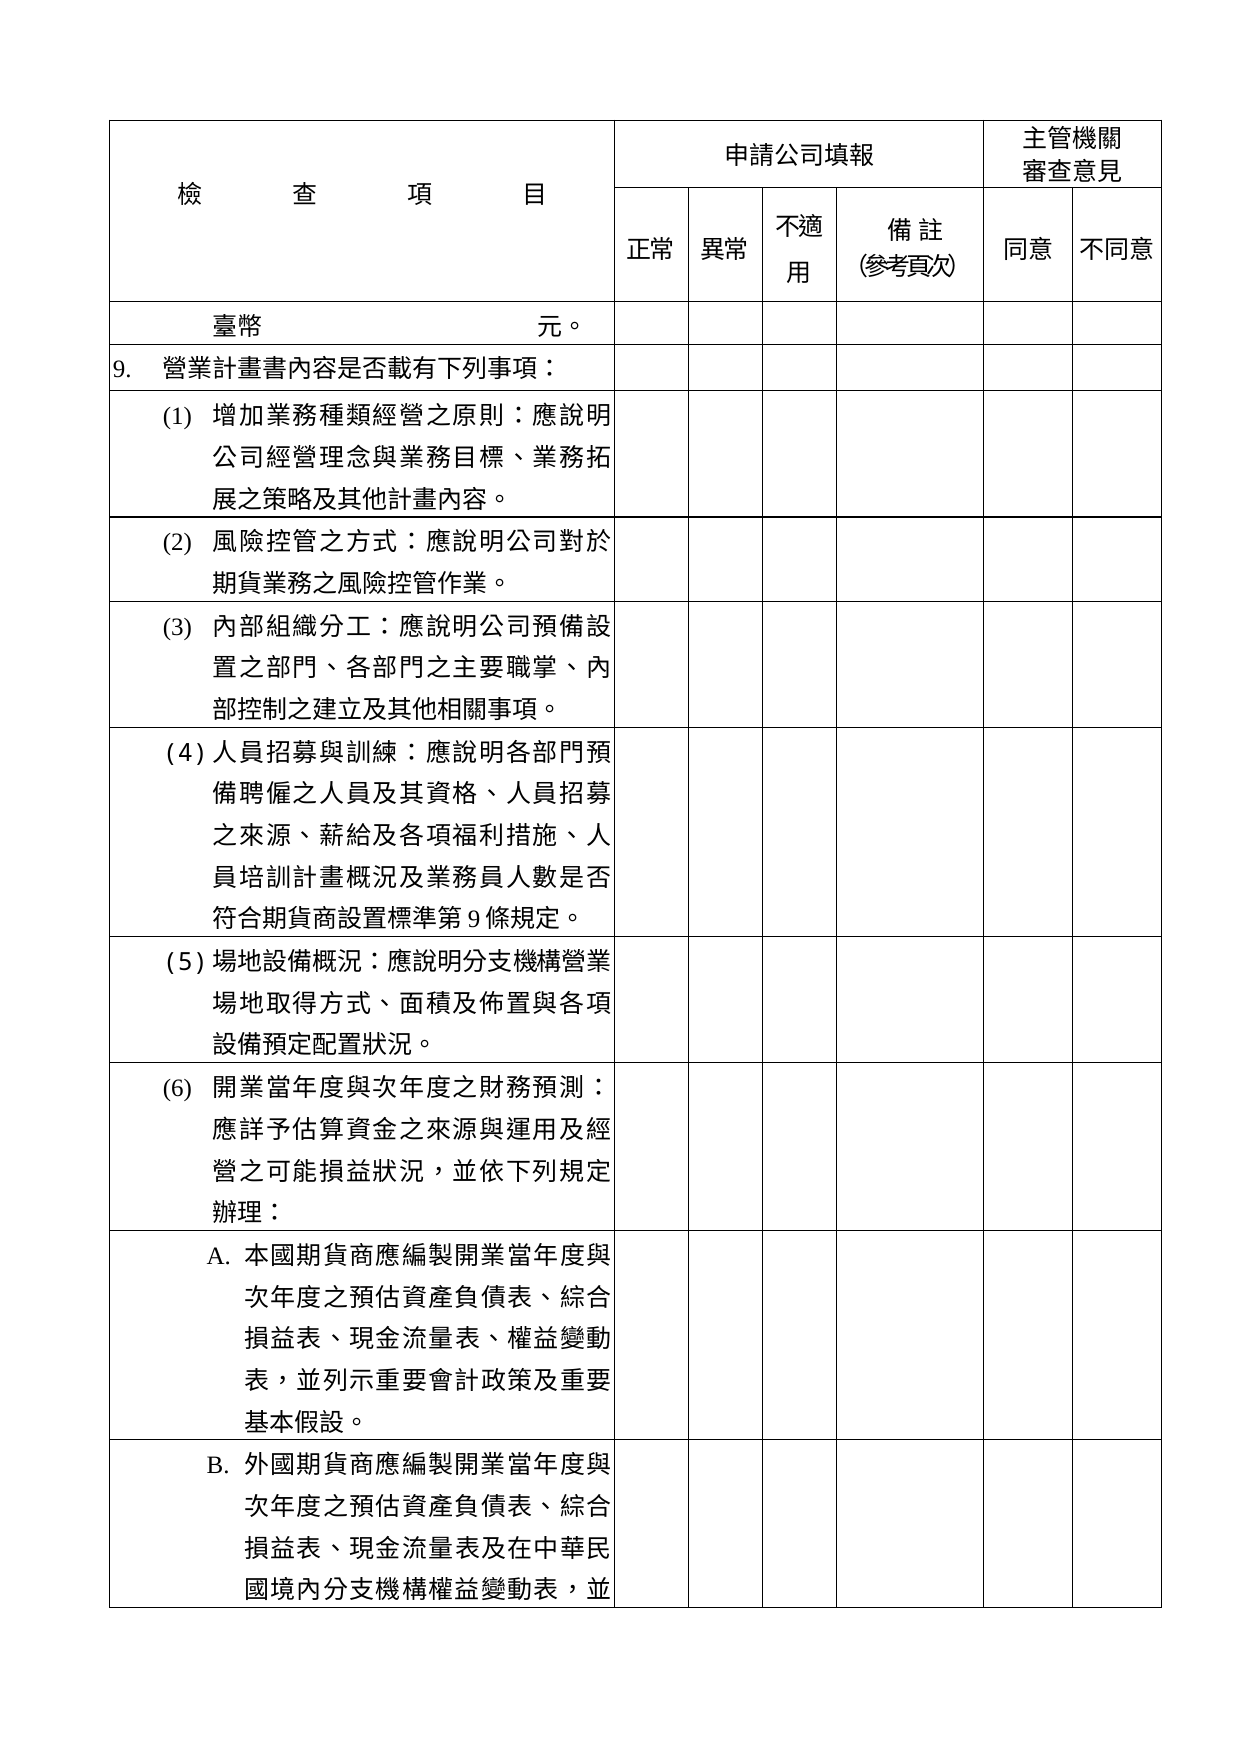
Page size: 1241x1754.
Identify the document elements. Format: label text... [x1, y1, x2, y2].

table_cell [1073, 602, 1161, 727]
table_cell [837, 391, 983, 516]
table_cell 人員招募與訓練：應說明各部門預備聘僱之人員及其資格、人員招募之來源、薪給及各項福利措施、人員培訓計畫概況及業務員人數是否符合期貨商設置標準第9條規定。 [110, 728, 614, 936]
table_cell [837, 937, 983, 1062]
table_cell [984, 1440, 1072, 1607]
table_cell [1073, 302, 1161, 343]
table_cell [1073, 1063, 1161, 1230]
table_cell [689, 345, 762, 390]
table_header 檢 查 項 目 [110, 121, 614, 301]
table_cell 臺幣 元。 [110, 302, 614, 343]
table_cell [984, 937, 1072, 1062]
table_cell [615, 302, 688, 343]
table_cell [615, 1440, 688, 1607]
table_cell [763, 345, 836, 390]
table_cell [689, 1440, 762, 1607]
table_cell [689, 602, 762, 727]
table_cell [763, 1231, 836, 1439]
table_cell 開業當年度與次年度之財務預測：應詳予估算資金之來源與運用及經營之可能損益狀況，並依下列規定辦理： [110, 1063, 614, 1230]
table_cell [615, 728, 688, 936]
table_cell 不同意 [1073, 188, 1161, 301]
table_cell [615, 1231, 688, 1439]
table_cell [984, 302, 1072, 343]
table_cell [984, 728, 1072, 936]
table_cell [763, 602, 836, 727]
table_header 主管機關 審查意見 [984, 121, 1161, 187]
table_cell [689, 937, 762, 1062]
table_cell [984, 1231, 1072, 1439]
table_cell [763, 302, 836, 343]
table_cell [1073, 1231, 1161, 1439]
table_cell [837, 1063, 983, 1230]
table_cell [763, 1063, 836, 1230]
table_header 申請公司填報 [615, 121, 983, 187]
table_cell 本國期貨商應編製開業當年度與次年度之預估資產負債表、綜合損益表、現金流量表、權益變動表，並列示重要會計政策及重要基本假設。 [110, 1231, 614, 1439]
table_cell [837, 1231, 983, 1439]
table_cell [837, 1440, 983, 1607]
table_cell [837, 345, 983, 390]
table_cell [837, 602, 983, 727]
table_cell [689, 1231, 762, 1439]
table_cell [1073, 937, 1161, 1062]
table_cell [763, 728, 836, 936]
table_cell 風險控管之方式：應說明公司對於期貨業務之風險控管作業。 [110, 518, 614, 601]
table_cell [1073, 728, 1161, 936]
table_cell [1073, 1440, 1161, 1607]
table_cell 異常 [689, 188, 762, 301]
table_cell [689, 1063, 762, 1230]
table_cell [984, 518, 1072, 601]
table_cell 內部組織分工：應說明公司預備設置之部門、各部門之主要職掌、內部控制之建立及其他相關事項。 [110, 602, 614, 727]
table_cell 外國期貨商應編製開業當年度與次年度之預估資產負債表、綜合損益表、現金流量表及在中華民國境內分支機構權益變動表，並 [110, 1440, 614, 1607]
table_cell [837, 728, 983, 936]
table_cell [689, 518, 762, 601]
table_cell [763, 1440, 836, 1607]
table_cell 增加業務種類經營之原則：應說明公司經營理念與業務目標、業務拓展之策略及其他計畫內容。 [110, 391, 614, 516]
table_cell [984, 1063, 1072, 1230]
table_cell [615, 602, 688, 727]
table_cell [984, 345, 1072, 390]
table_cell [1073, 391, 1161, 516]
table_cell [615, 391, 688, 516]
table_cell 不適用 [763, 188, 836, 301]
table_cell [1073, 518, 1161, 601]
table_cell 同意 [984, 188, 1072, 301]
table_cell [763, 391, 836, 516]
table_cell [615, 937, 688, 1062]
table_cell [837, 302, 983, 343]
table_cell 備註 （參考頁次） [837, 188, 983, 301]
table_cell [763, 518, 836, 601]
table_cell 正常 [615, 188, 688, 301]
table_cell [615, 1063, 688, 1230]
table_cell [837, 518, 983, 601]
table_cell [984, 391, 1072, 516]
table_cell [1073, 345, 1161, 390]
table_cell 場地設備概況：應說明分支機構營業場地取得方式、面積及佈置與各項設備預定配置狀況。 [110, 937, 614, 1062]
table_cell [689, 302, 762, 343]
table_cell [689, 391, 762, 516]
table_cell [689, 728, 762, 936]
table_cell 營業計畫書內容是否載有下列事項： [110, 345, 614, 390]
table_cell [763, 937, 836, 1062]
table_cell [615, 518, 688, 601]
table_cell [615, 345, 688, 390]
table_cell [984, 602, 1072, 727]
